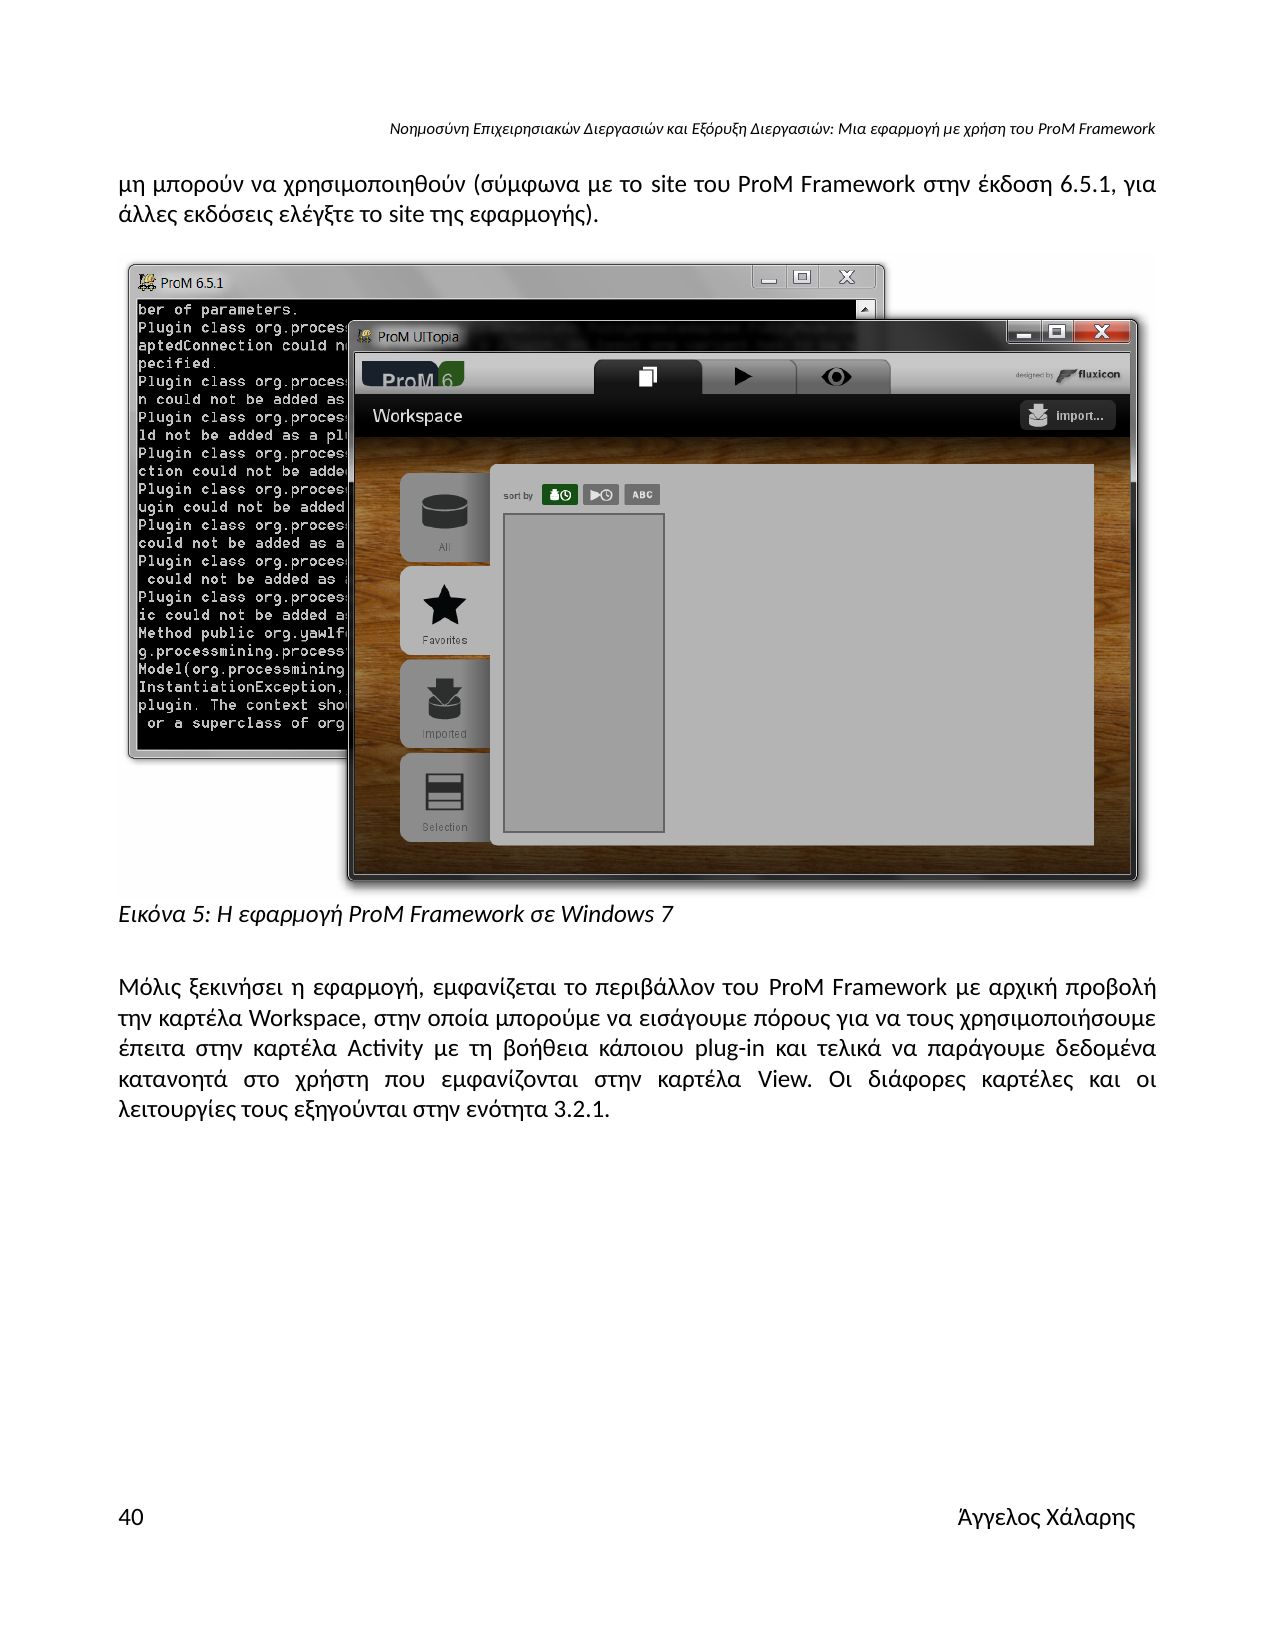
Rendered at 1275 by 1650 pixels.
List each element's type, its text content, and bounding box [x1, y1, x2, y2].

picture [118, 253, 1157, 898]
text Μόλις ξεκινήσει η εφαρμογή, εμφανίζεται το περιβάλλον του ProM Framework με αρχική προβολή την καρτέλα Workspace, στην οποία μπορούμε να εισάγουμε πόρους για να τους χρησιμοποιήσουμε έπειτα στην καρτέλα Activity με τη βοήθεια κάποιου plug-in και τελικά να παράγουμε δεδομένα κατανοητά στο χρήστη που εμφανίζονται στην καρτέλα View. Οι διάφορες καρτέλες και οι λειτουργίες τους εξηγούνται στην ενότητα 3.2.1. [118, 971, 1157, 1124]
text μη μπορούν να χρησιμοποιηθούν (σύμφωνα με το site του ProM Framework στην έκδοση 6.5.1, για άλλες εκδόσεις ελέγξτε το site της εφαρμογής). [118, 168, 1157, 229]
text Εικόνα 5: Η εφαρμογή ProM Framework σε Windows 7 [118, 898, 1157, 928]
